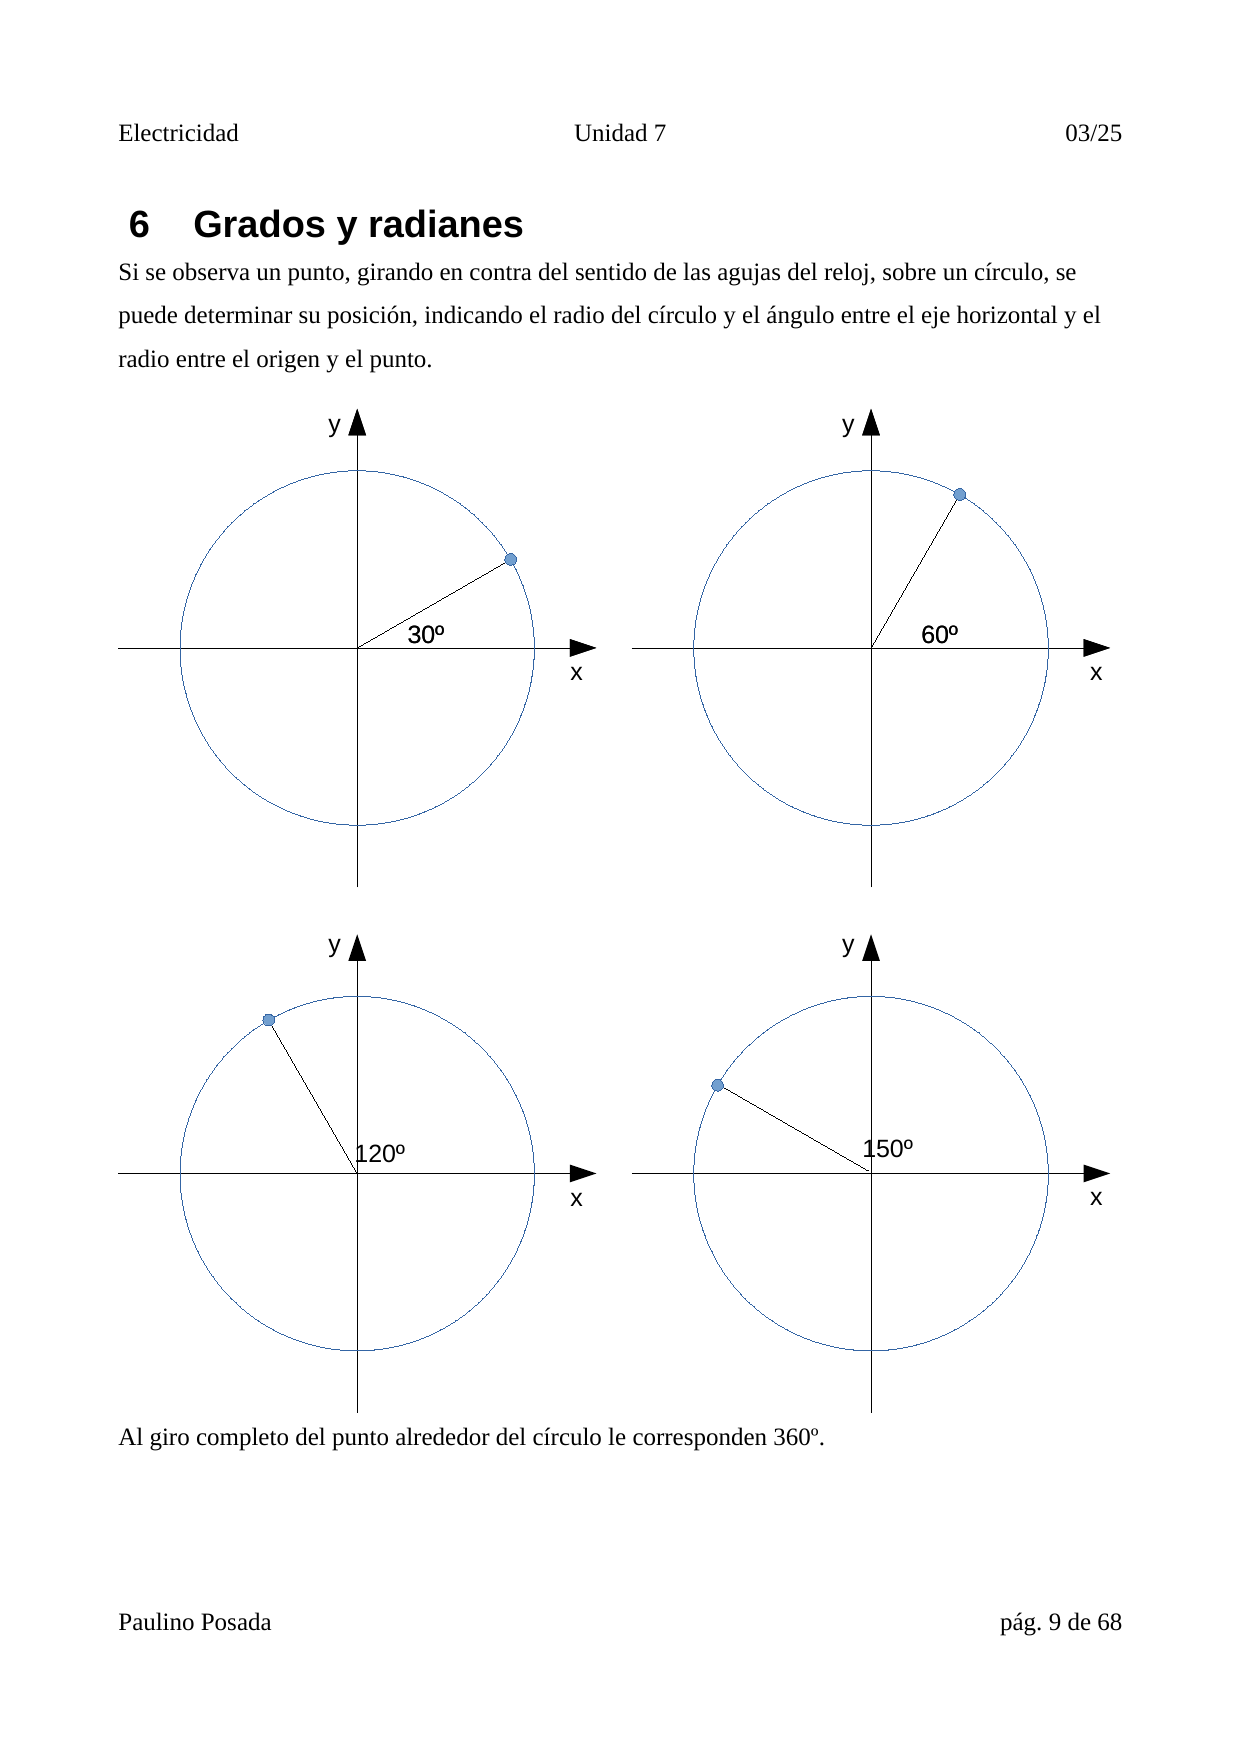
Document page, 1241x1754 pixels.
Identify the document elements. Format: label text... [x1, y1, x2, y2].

text Si se observa un punto, girando en contra del sentido de las agujas del reloj, sobre un círculo, se puede determinar su posición, indicando el radio del círculo y el ángulo entre el eje horizontal y el radio entre el origen y el punto. [118, 257, 1122, 372]
subtitle Grados y radianes [118, 201, 1122, 245]
text Al giro completo del punto alrededor del círculo le corresponden 360º. [118, 1422, 1122, 1451]
